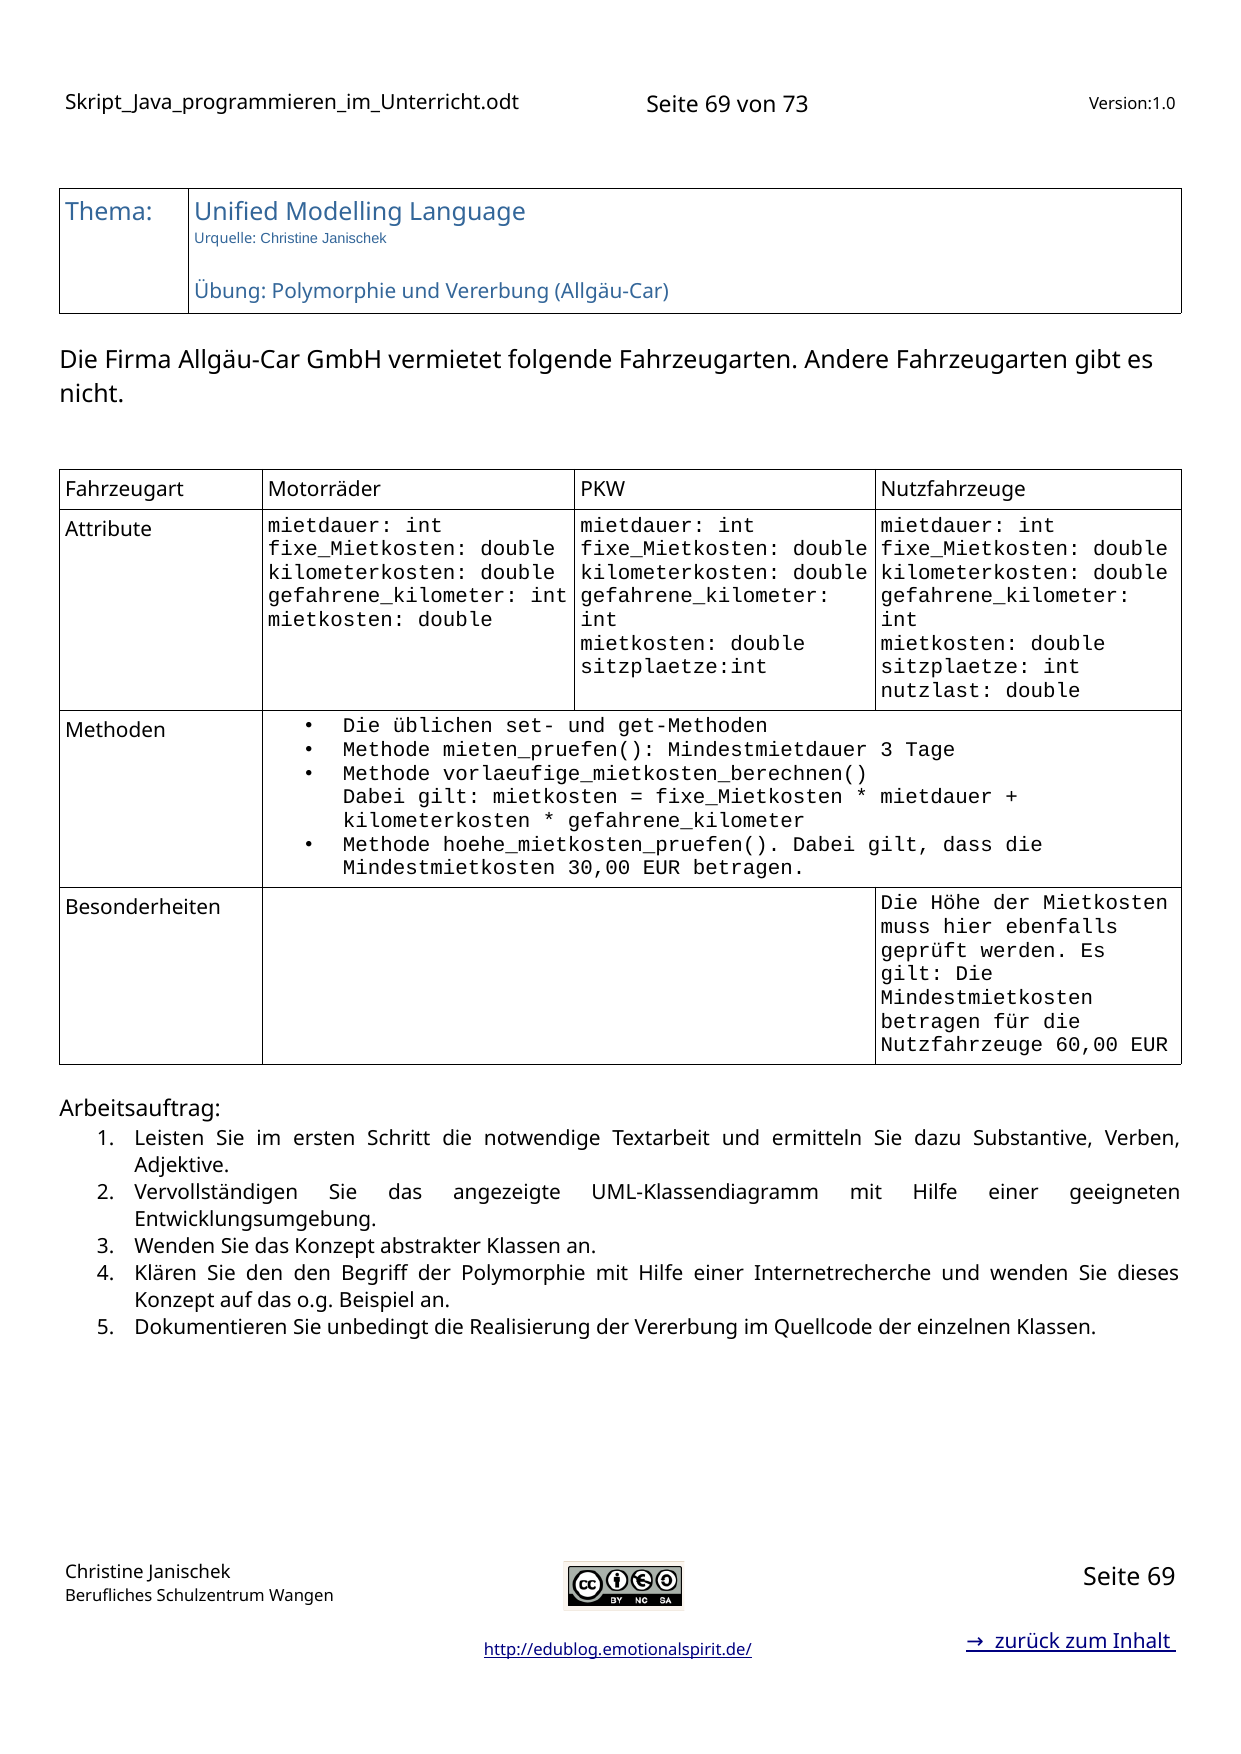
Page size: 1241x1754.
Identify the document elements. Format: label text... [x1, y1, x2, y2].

table_header Fahrzeugart [60, 470, 262, 509]
list Vervollständigen Sie das angezeigte UML-Klassendiagramm mit Hilfe einer geeigneten Entwicklungsumgebung. [97, 1178, 1181, 1232]
table_cell Die üblichen set- und get-Methoden Methode mieten_pruefen(): Mindestmietdauer 3 Tage Methode vorlaeufige_mietkosten_berechnen() Dabei gilt: mietkosten = fixe_Mietkosten * mietdauer + kilometerkosten * gefahrene_kilometer Methode hoehe_mietkosten_pruefen(). Dabei gilt, dass die Mindestmietkosten 30,00 EUR betragen. [263, 711, 1181, 887]
table_cell Besonderheiten [60, 888, 262, 1064]
table_header Motorräder [263, 470, 574, 509]
list Wenden Sie das Konzept abstrakter Klassen an. [97, 1232, 1181, 1259]
table_cell mietdauer: int fixe_Mietkosten: double kilometerkosten: double gefahrene_kilometer: int mietkosten: double sitzplaetze:int [575, 510, 875, 709]
text Arbeitsauftrag: [59, 1092, 1181, 1123]
table_header PKW [575, 470, 875, 509]
text Die Firma Allgäu-Car GmbH vermietet folgende Fahrzeugarten. Andere Fahrzeugarten gibt es nicht. [59, 342, 1181, 410]
table_header Nutzfahrzeuge [876, 470, 1181, 509]
table_cell Methoden [60, 711, 262, 887]
table_cell Attribute [60, 510, 262, 709]
table_cell mietdauer: int fixe_Mietkosten: double kilometerkosten: double gefahrene_kilometer: int mietkosten: double sitzplaetze: int nutzlast: double [876, 510, 1181, 709]
picture [563, 1561, 685, 1611]
table_cell [263, 888, 875, 1064]
table_header Thema: [60, 189, 188, 313]
table_header Unified Modelling Language Urquelle: Christine Janischek Übung: Polymorphie und Vererbung (Allgäu-Car) [189, 189, 1181, 313]
table_cell Die Höhe der Mietkosten muss hier ebenfalls geprüft werden. Es gilt: Die Mindestmietkosten betragen für die Nutzfahrzeuge 60,00 EUR [876, 888, 1181, 1064]
list Leisten Sie im ersten Schritt die notwendige Textarbeit und ermitteln Sie dazu Substantive, Verben, Adjektive. [97, 1123, 1181, 1178]
list Klären Sie den den Begriff der Polymorphie mit Hilfe einer Internetrecherche und wenden Sie dieses Konzept auf das o.g. Beispiel an. [97, 1259, 1181, 1313]
table_cell mietdauer: int fixe_Mietkosten: double kilometerkosten: double gefahrene_kilometer: int mietkosten: double [263, 510, 574, 709]
list Dokumentieren Sie unbedingt die Realisierung der Vererbung im Quellcode der einzelnen Klassen. [97, 1313, 1181, 1340]
